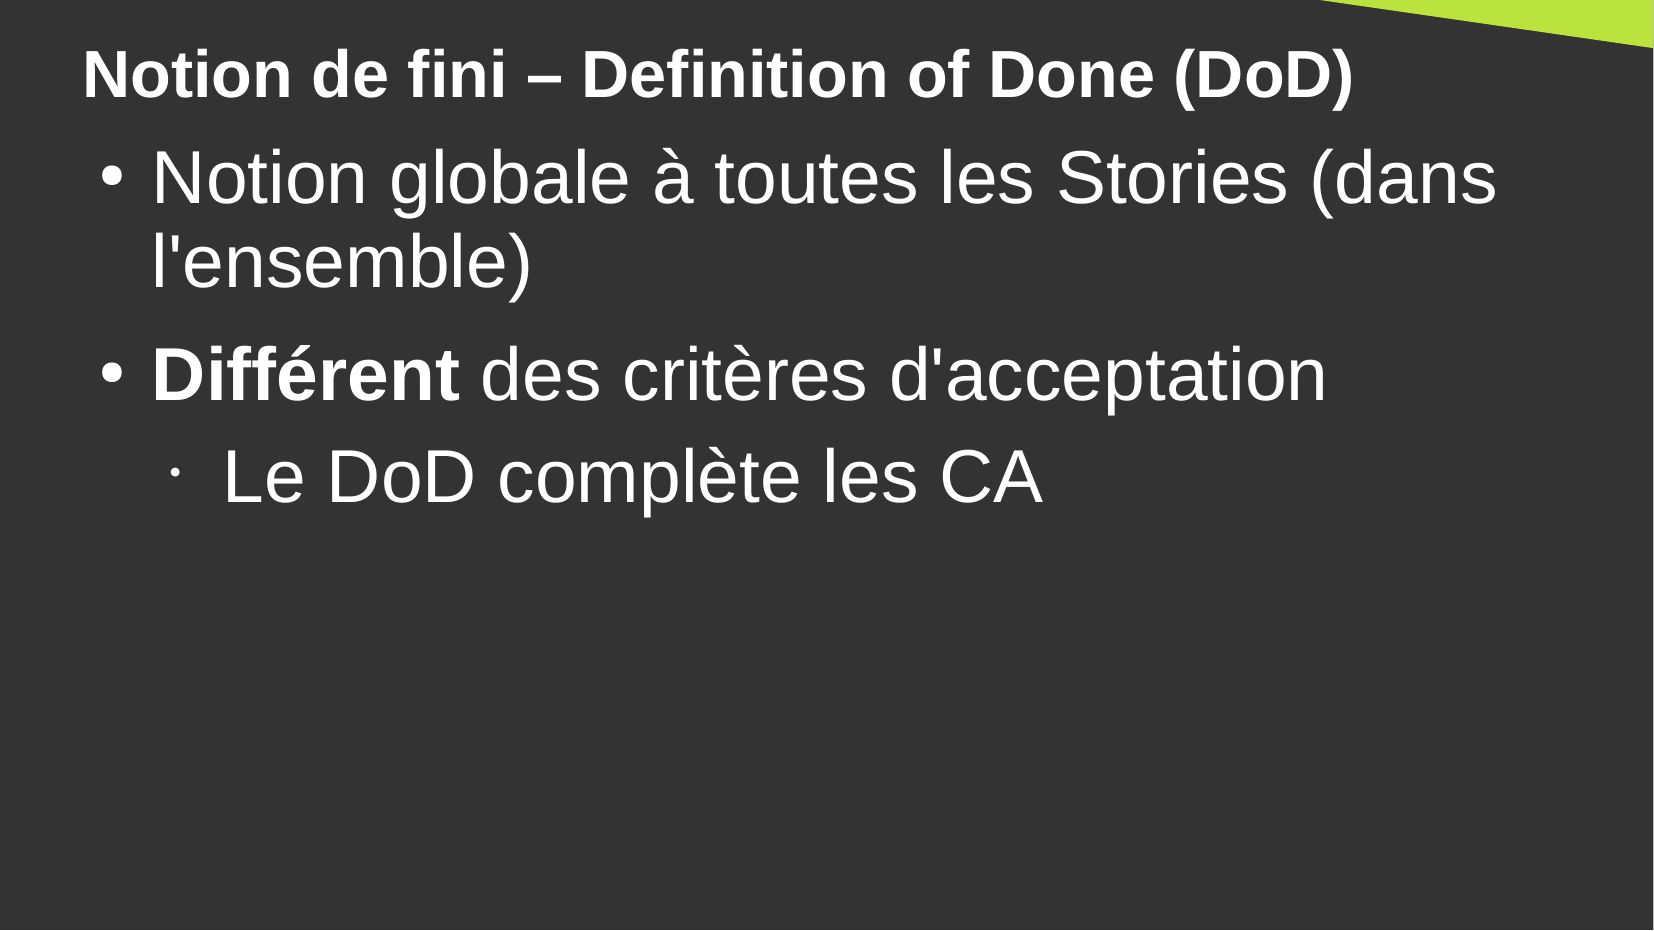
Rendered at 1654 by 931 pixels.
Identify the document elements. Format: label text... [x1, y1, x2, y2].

title Notion de fini – Definition of Done (DoD) [82, 37, 1571, 122]
list Notion globale à toutes les Stories (dans l'ensemble) Différent des critères d'acceptation Le DoD complète les CA [80, 135, 1620, 777]
text_box [1319, 0, 1654, 49]
